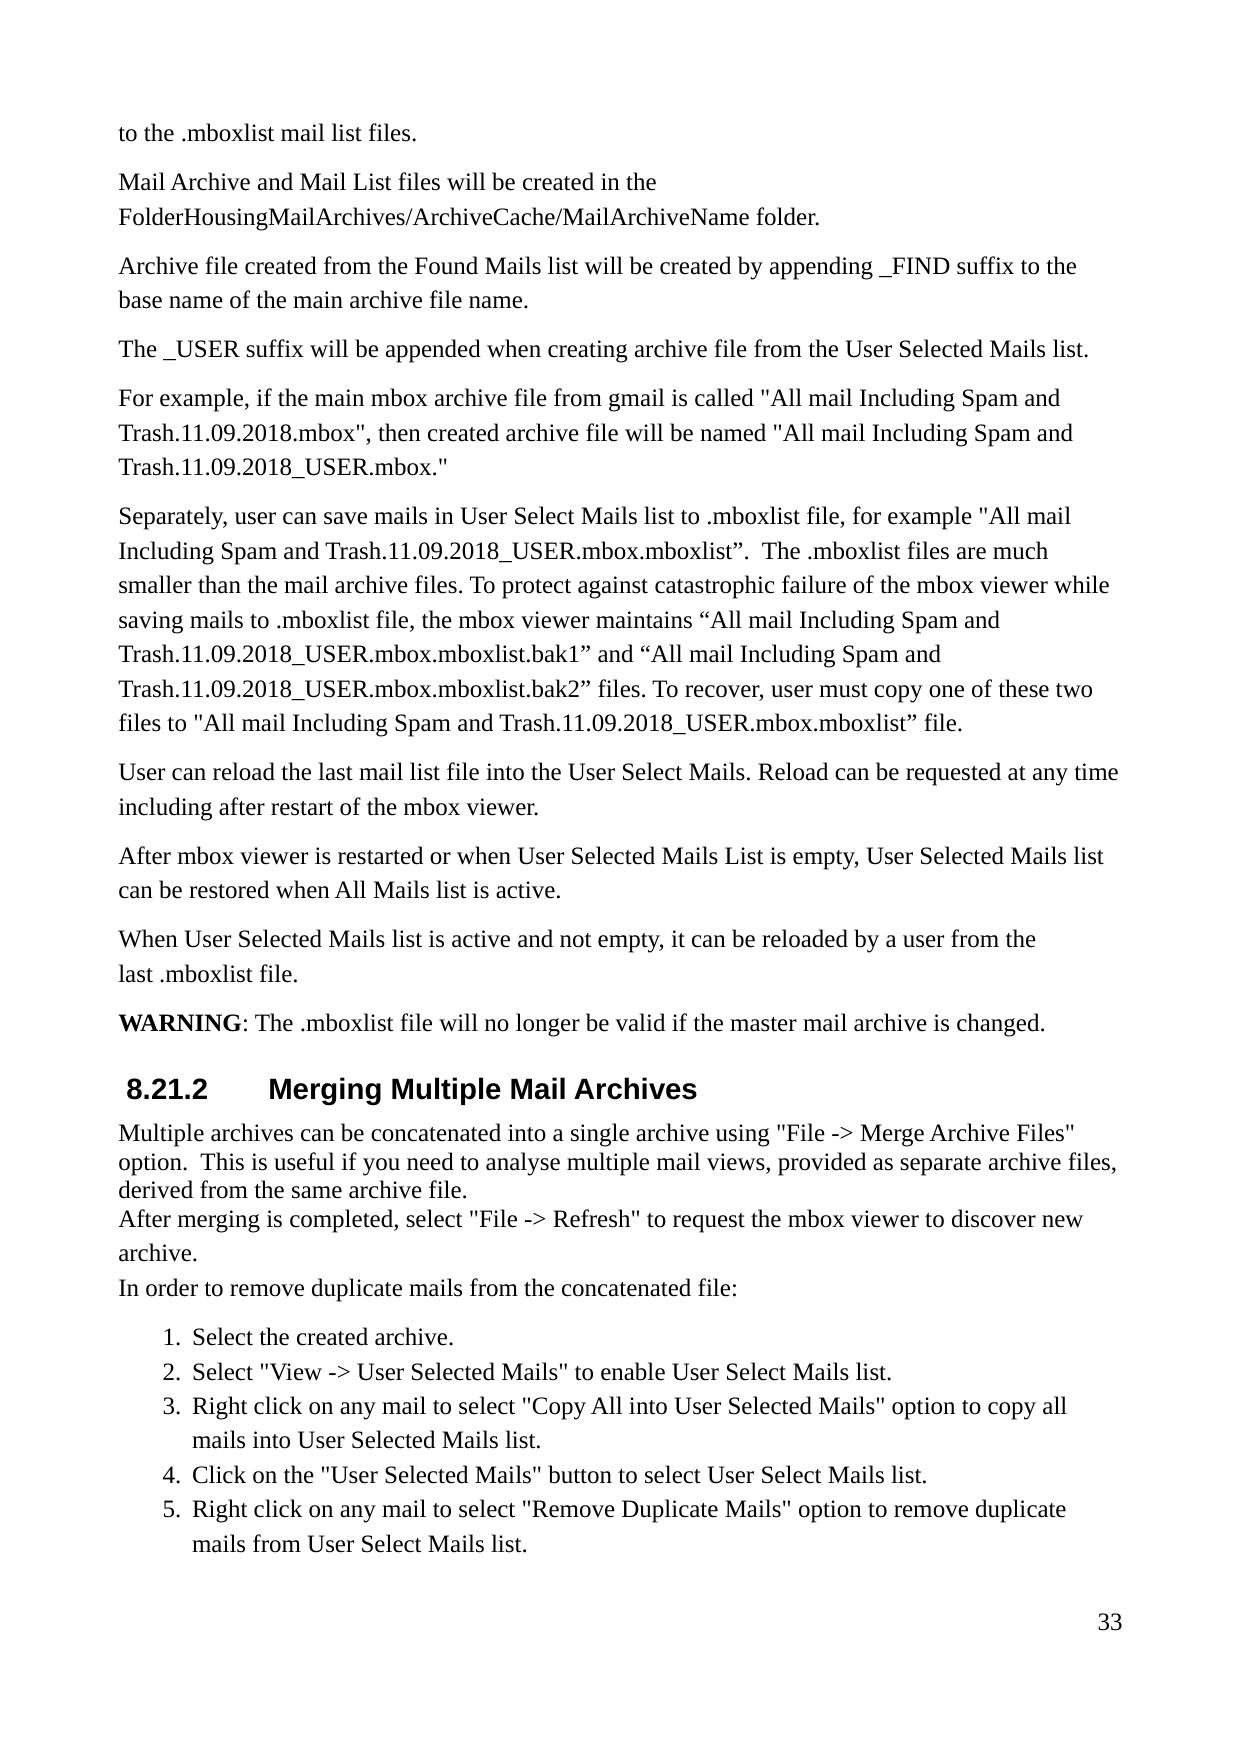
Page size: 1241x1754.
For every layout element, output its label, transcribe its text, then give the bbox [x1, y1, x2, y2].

list Select the created archive. [162, 1322, 1122, 1351]
subtitle Merging Multiple Mail Archives [118, 1072, 1122, 1105]
text User can reload the last mail list file into the User Select Mails. Reload can be requested at any time including after restart of the mbox viewer. [118, 757, 1122, 821]
text WARNING: The .mboxlist file will no longer be valid if the master mail archive is changed. [118, 1008, 1122, 1037]
text Separately, user can save mails in User Select Mails list to .mboxlist file, for example "All mail Including Spam and Trash.11.09.2018_USER.mbox.mboxlist”. The .mboxlist files are much smaller than the mail archive files. To protect against catastrophic failure of the mbox viewer while saving mails to .mboxlist file, the mbox viewer maintains “All mail Including Spam and Trash.11.09.2018_USER.mbox.mboxlist.bak1” and “All mail Including Spam and Trash.11.09.2018_USER.mbox.mboxlist.bak2” files. To recover, user must copy one of these two files to "All mail Including Spam and Trash.11.09.2018_USER.mbox.mboxlist” file. [118, 501, 1122, 737]
text For example, if the main mbox archive file from gmail is called "All mail Including Spam and Trash.11.09.2018.mbox", then created archive file will be named "All mail Including Spam and Trash.11.09.2018_USER.mbox." [118, 383, 1122, 481]
text The _USER suffix will be appended when creating archive file from the User Selected Mails list. [118, 334, 1122, 363]
text After merging is completed, select "File -> Refresh" to request the mbox viewer to discover new archive. In order to remove duplicate mails from the concatenated file: [118, 1204, 1122, 1302]
text Mail Archive and Mail List files will be created in the FolderHousingMailArchives/ArchiveCache/MailArchiveName folder. [118, 167, 1122, 230]
text After mbox viewer is restarted or when User Selected Mails List is empty, User Selected Mails list can be restored when All Mails list is active. [118, 841, 1122, 904]
list Select "View -> User Selected Mails" to enable User Select Mails list. [162, 1357, 1122, 1385]
text Archive file created from the Found Mails list will be created by appending _FIND suffix to the base name of the main archive file name. [118, 251, 1122, 314]
list Right click on any mail to select "Remove Duplicate Mails" option to remove duplicate mails from User Select Mails list. [162, 1494, 1122, 1558]
text to the .mboxlist mail list files. [118, 118, 1122, 147]
text When User Selected Mails list is active and not empty, it can be reloaded by a user from the last .mboxlist file. [118, 924, 1122, 988]
text Multiple archives can be concatenated into a single archive using "File -> Merge Archive Files" option. This is useful if you need to analyse multiple mail views, provided as separate archive files, derived from the same archive file. [118, 1118, 1122, 1204]
list Right click on any mail to select "Copy All into User Selected Mails" option to copy all mails into User Selected Mails list. [162, 1391, 1122, 1454]
list Click on the "User Selected Mails" button to select User Select Mails list. [162, 1460, 1122, 1489]
